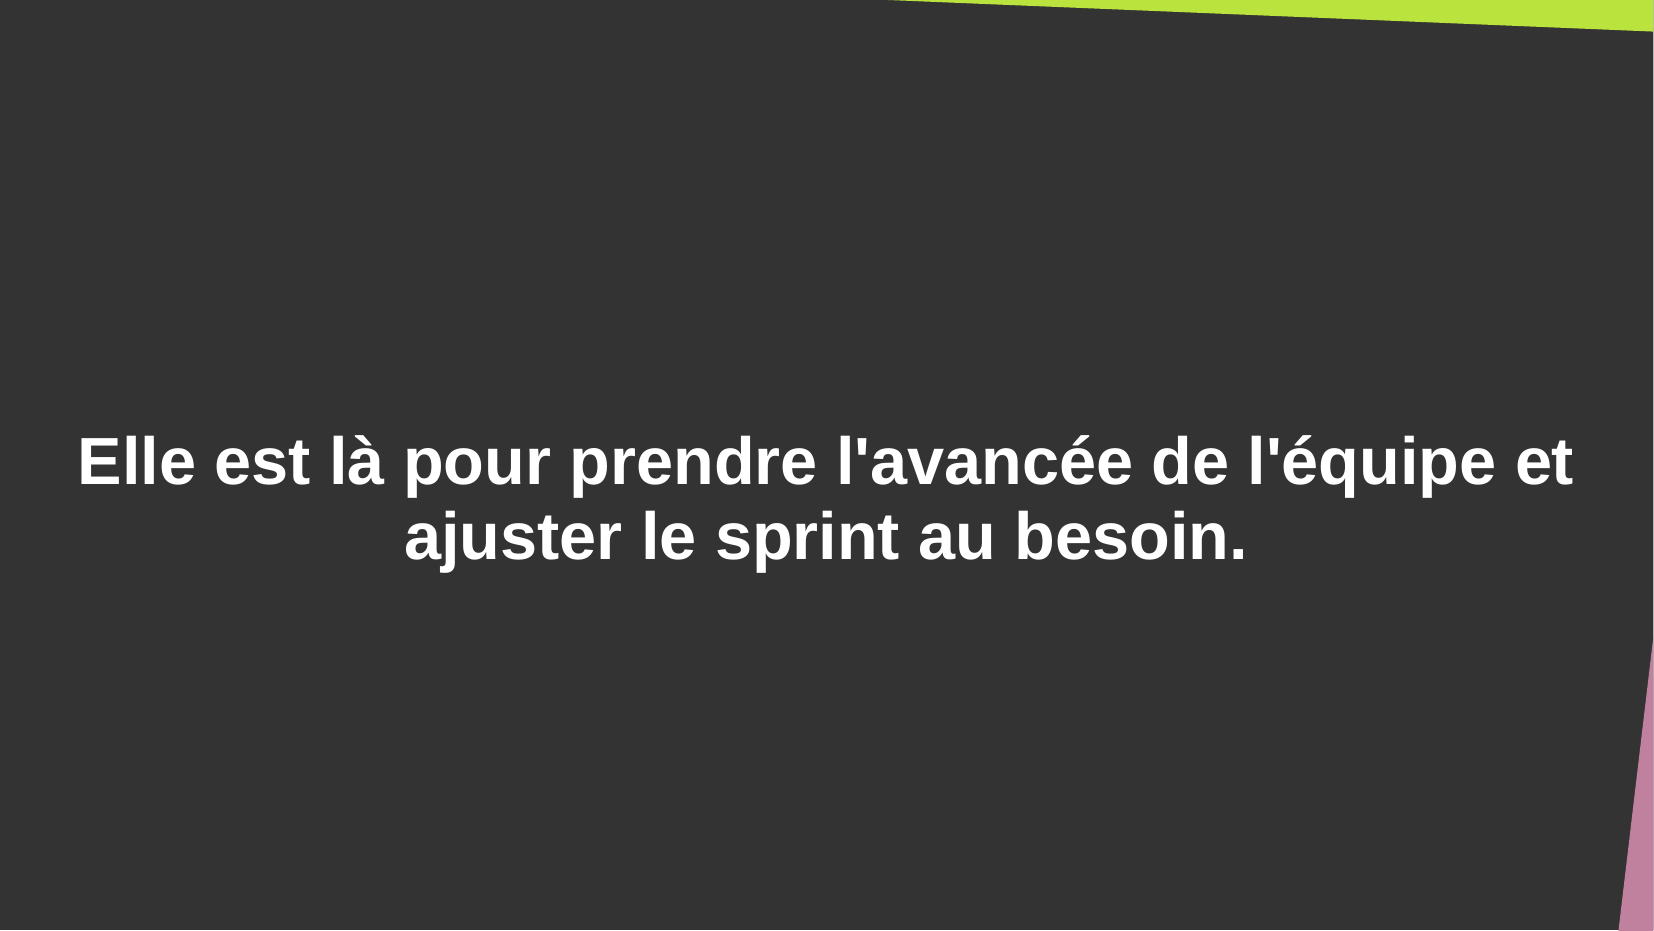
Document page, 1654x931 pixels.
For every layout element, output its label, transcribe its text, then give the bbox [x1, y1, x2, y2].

text_box [1618, 631, 1654, 931]
text_box [888, 0, 1654, 32]
title Elle est là pour prendre l'avancée de l'équipe et ajuster le sprint au besoin. [31, 424, 1622, 574]
